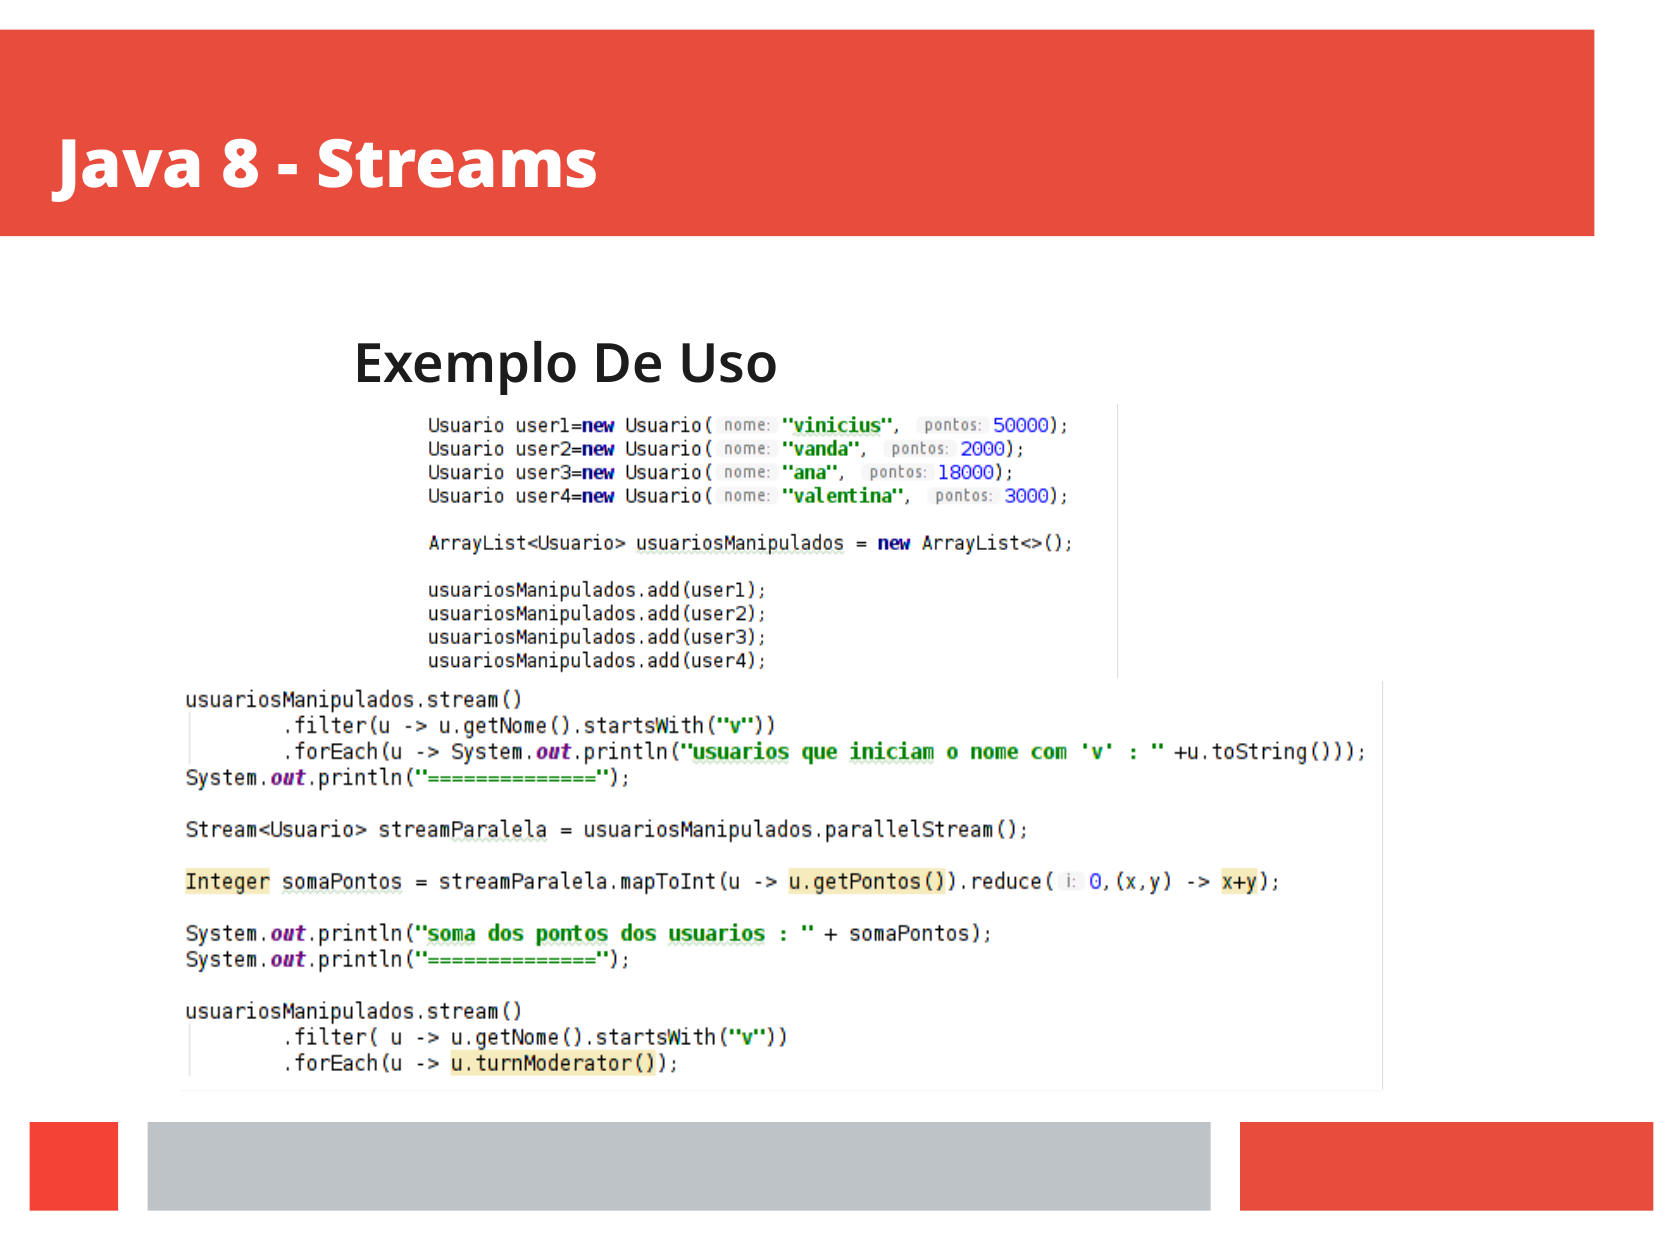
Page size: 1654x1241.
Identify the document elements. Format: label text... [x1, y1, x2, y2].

list Exemplo De Uso [59, 324, 1565, 1093]
picture [177, 401, 1382, 1090]
title Java 8 - Streams [57, 59, 1593, 207]
